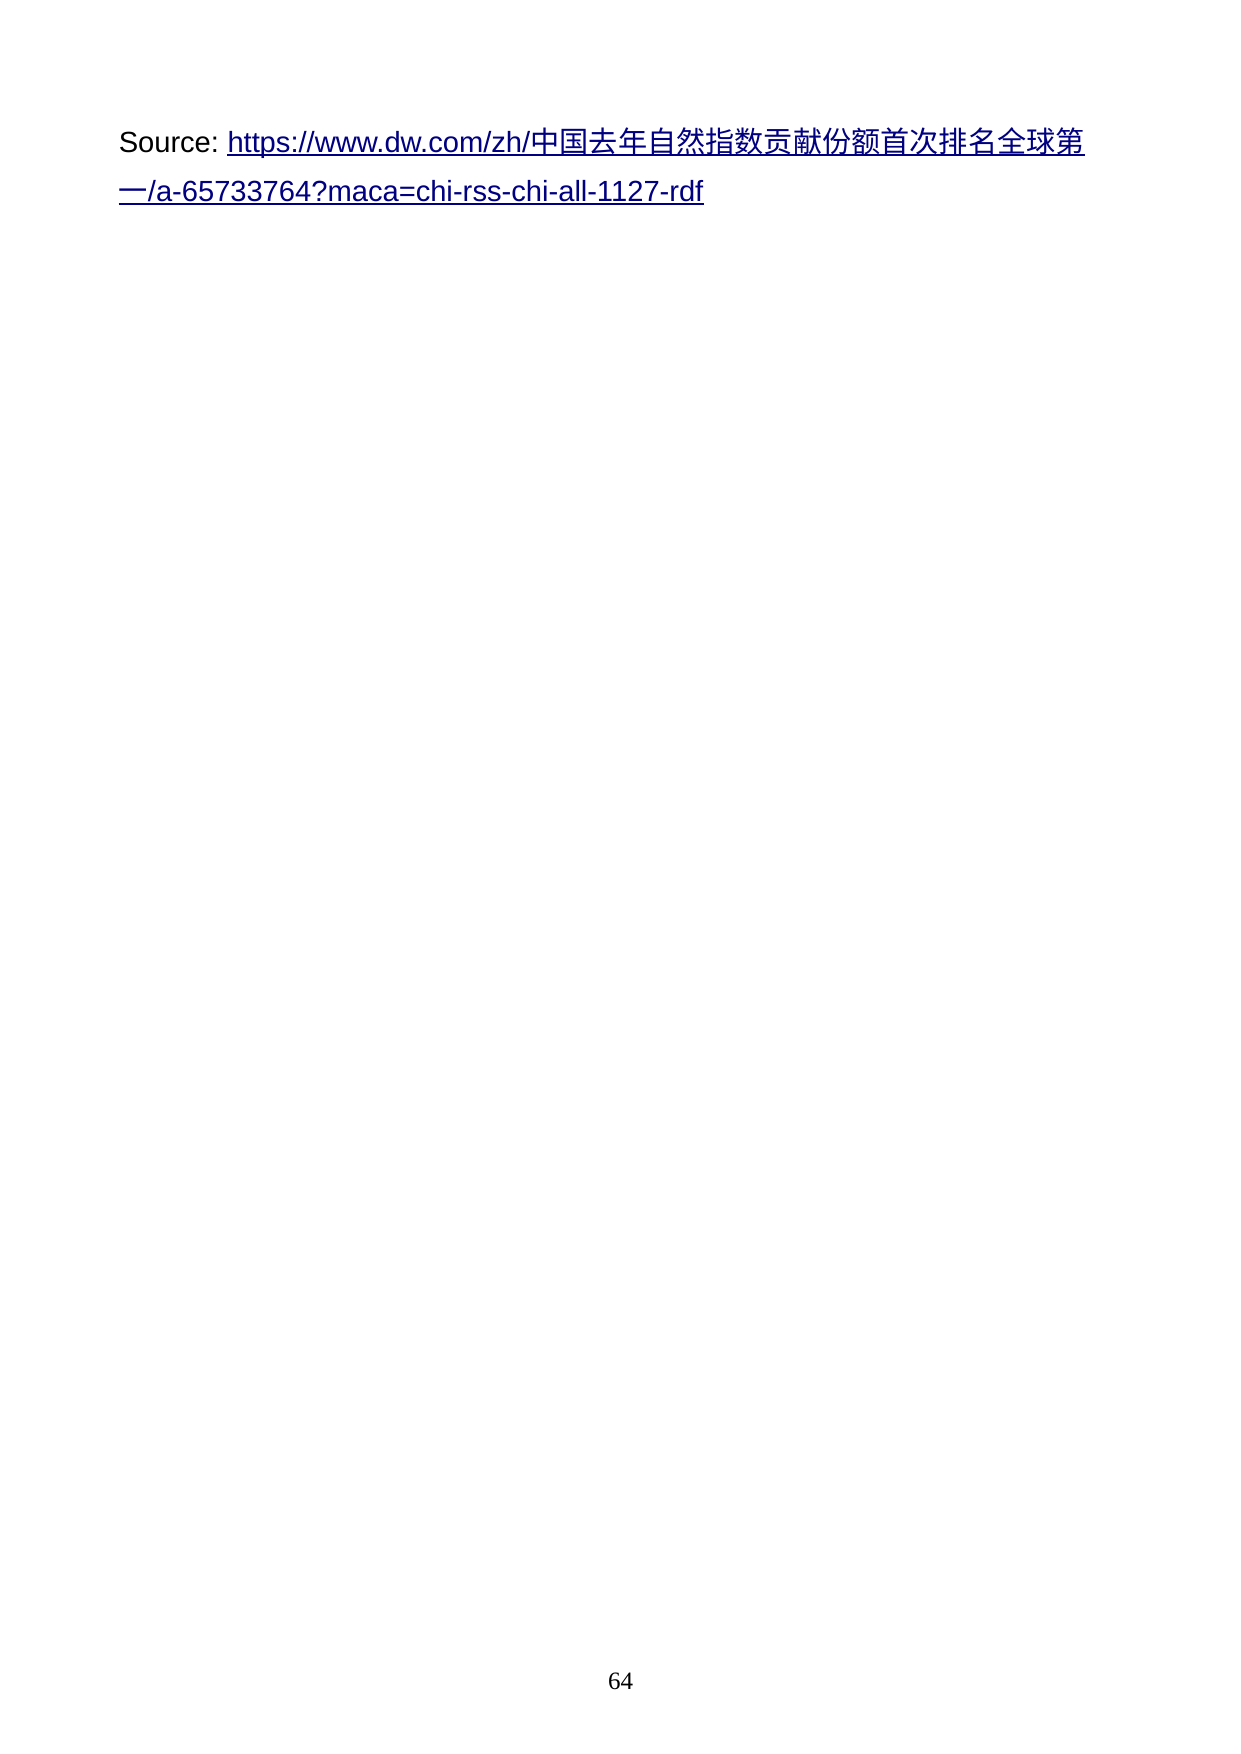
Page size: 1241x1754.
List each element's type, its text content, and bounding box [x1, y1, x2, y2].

text Source: https://www.dw.com/zh/中国去年自然指数贡献份额首次排名全球第一/a-65733764?maca=chi-rss-chi-all-1127-rdf [118, 118, 1122, 209]
